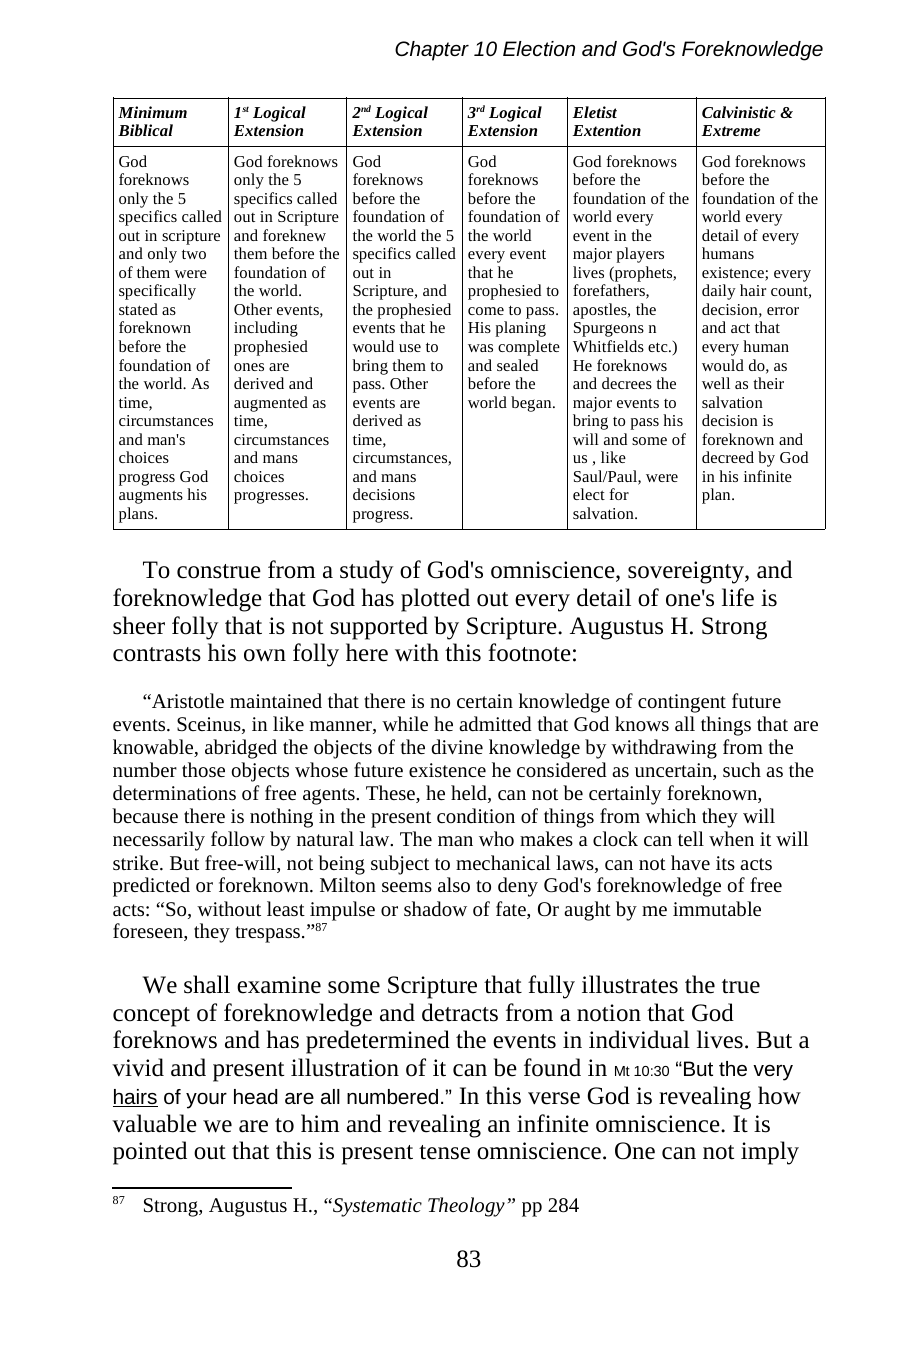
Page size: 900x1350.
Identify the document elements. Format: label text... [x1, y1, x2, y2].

table_header 3rd Logical Extension [463, 99, 567, 146]
table_header 1st Logical Extension [229, 99, 346, 146]
table_header Minimum Biblical [114, 99, 228, 146]
table_cell God foreknows only the 5 specifics called out in Scripture and foreknew them before the foundation of the world. Other events, including prophesied ones are derived and augmented as time, circumstances and mans choices progresses. [229, 147, 346, 529]
text Strong, Augustus H., “Systematic Theology” pp 284 [112, 1194, 825, 1217]
table_cell God foreknows before the foundation of the world every event that he prophesied to come to pass. His planing was complete and sealed before the world began. [463, 147, 567, 529]
table_cell God foreknows only the 5 specifics called out in scripture and only two of them were specifically stated as foreknown before the foundation of the world. As time, circumstances and man's choices progress God augments his plans. [114, 147, 228, 529]
text “Aristotle maintained that there is no certain knowledge of contingent future events. Sceinus, in like manner, while he admitted that God knows all things that are knowable, abridged the objects of the divine knowledge by withdrawing from the number those objects whose future existence he considered as uncertain, such as the determinations of free agents. These, he held, can not be certainly foreknown, because there is nothing in the present condition of things from which they will necessarily follow by natural law. The man who makes a clock can tell when it will strike. But free-will, not being subject to mechanical laws, can not have its acts predicted or foreknown. Milton seems also to deny God's foreknowledge of free acts: “So, without least impulse or shadow of fate, Or aught by me immutable foreseen, they trespass.” [112, 690, 825, 943]
table_header Eletist Extention [568, 99, 696, 146]
table_cell God foreknows before the foundation of the world every event in the major players lives (prophets, forefathers, apostles, the Spurgeons n Whitfields etc.) He foreknows and decrees the major events to bring to pass his will and some of us , like Saul/Paul, were elect for salvation. [568, 147, 696, 529]
table_header Calvinistic & Extreme [697, 99, 825, 146]
table_cell God foreknows before the foundation of the world every detail of every humans existence; every daily hair count, decision, error and act that every human would do, as well as their salvation decision is foreknown and decreed by God in his infinite plan. [697, 147, 825, 529]
table_header 2nd Logical Extension [347, 99, 462, 146]
text We shall examine some Scripture that fully illustrates the true concept of foreknowledge and detracts from a notion that God foreknows and has predetermined the events in individual lives. But a vivid and present illustration of it can be found in Mt 10:30 “But the very hairs of your head are all numbered.” In this verse God is revealing how valuable we are to him and revealing an infinite omniscience. It is pointed out that this is present tense omniscience. One can not imply [112, 971, 825, 1165]
table_cell God foreknows before the foundation of the world the 5 specifics called out in Scripture, and the prophesied events that he would use to bring them to pass. Other events are derived as time, circumstances, and mans decisions progress. [347, 147, 462, 529]
text To construe from a study of God's omniscience, sovereignty, and foreknowledge that God has plotted out every detail of one's life is sheer folly that is not supported by Scripture. Augustus H. Strong contrasts his own folly here with this footnote: [112, 556, 825, 667]
